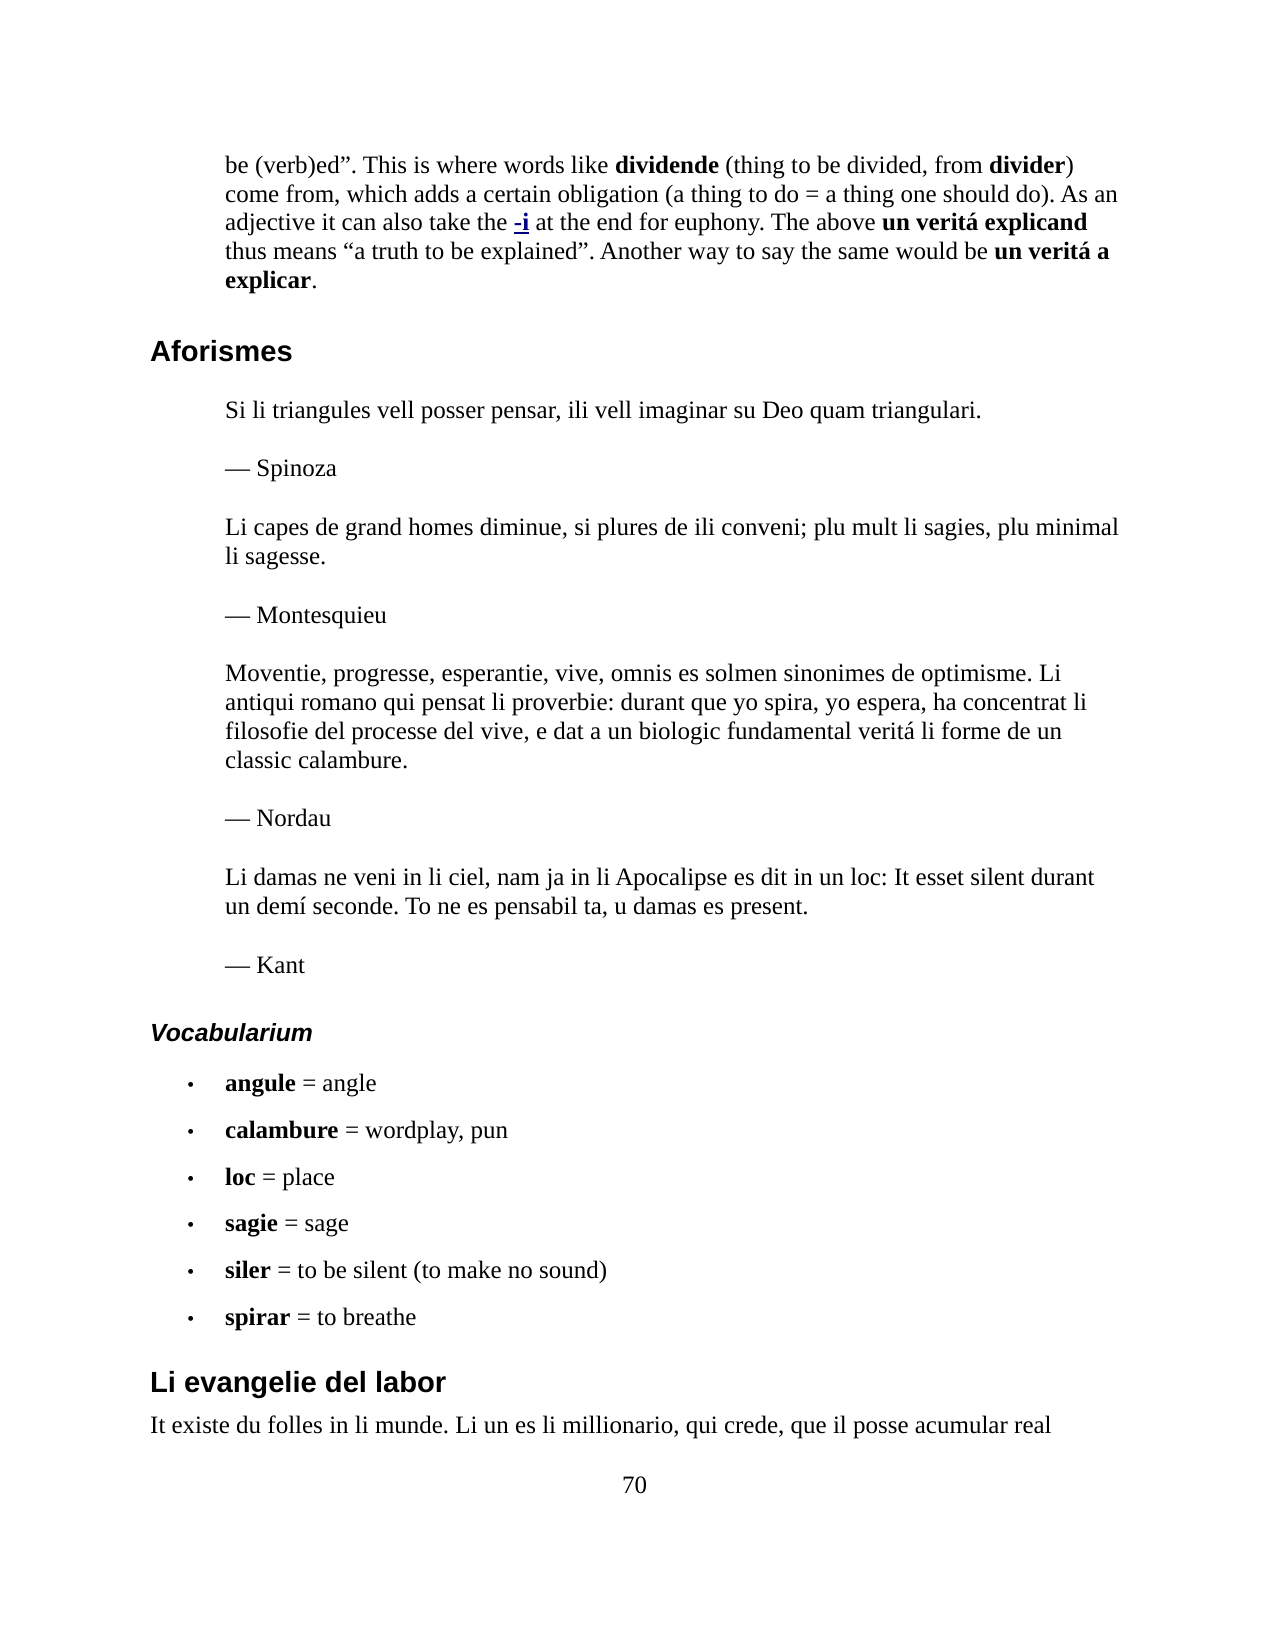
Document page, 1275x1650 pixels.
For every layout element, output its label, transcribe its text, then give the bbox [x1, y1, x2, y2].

list calambure = wordplay, pun [187, 1115, 1125, 1144]
text It existe du folles in li munde. Li un es li millionario, qui crede, que il posse acumular real [150, 1411, 1125, 1439]
text Li capes de grand homes diminue, si plures de ili conveni; plu mult li sagies, plu minimal li sagesse. [225, 512, 1125, 570]
text — Kant [225, 950, 1125, 978]
list siler = to be silent (to make no sound) [187, 1255, 1125, 1284]
subtitle Aforismes [150, 334, 1125, 367]
text — Montesquieu [225, 600, 1125, 628]
list sagie = sage [187, 1208, 1125, 1237]
text Moventie, progresse, esperantie, vive, omnis es solmen sinonimes de optimisme. Li antiqui romano qui pensat li proverbie: durant que yo spira, yo espera, ha concentrat li filosofie del processe del vive, e dat a un biologic fundamental veritá li forme de un classic calambure. [225, 658, 1125, 773]
text Li damas ne veni in li ciel, nam ja in li Apocalipse es dit in un loc: It esset silent durant un demí seconde. To ne es pensabil ta, u damas es present. [225, 862, 1125, 920]
subtitle Vocabularium [150, 1018, 1125, 1047]
text be (verb)ed”. This is where words like dividende (thing to be divided, from divider) come from, which adds a certain obligation (a thing to do = a thing one should do). As an adjective it can also take the -i at the end for euphony. The above un veritá explicand thus means “a truth to be explained”. Another way to say the same would be un veritá a explicar. [225, 150, 1125, 294]
text — Nordau [225, 803, 1125, 832]
list loc = place [187, 1162, 1125, 1191]
list angule = angle [187, 1068, 1125, 1097]
list spirar = to breathe [187, 1302, 1125, 1331]
text Si li triangules vell posser pensar, ili vell imaginar su Deo quam triangulari. [225, 395, 1125, 423]
subtitle Li evangelie del labor [150, 1364, 1125, 1398]
text — Spinoza [225, 453, 1125, 482]
